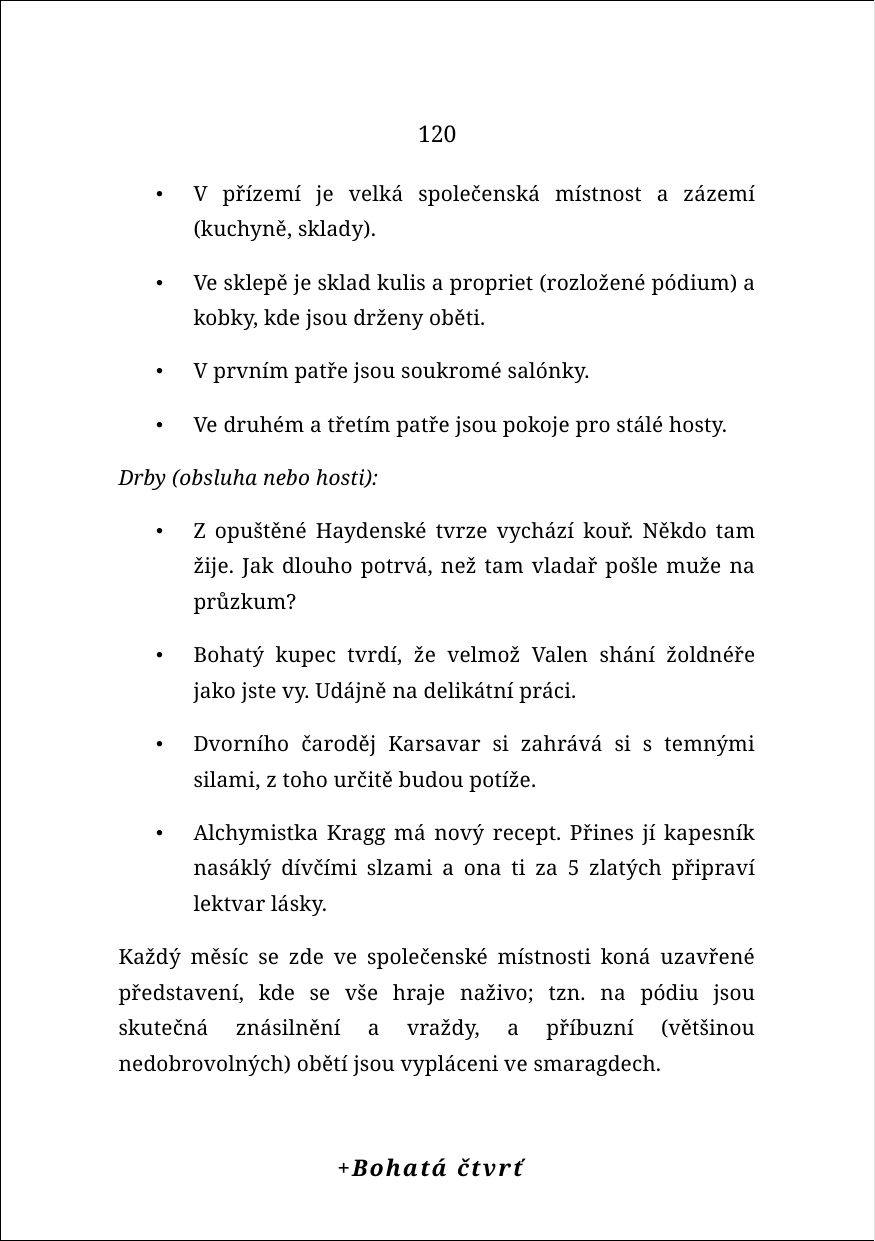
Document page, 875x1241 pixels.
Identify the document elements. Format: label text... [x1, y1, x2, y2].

list V prvním patře jsou soukromé salónky. [156, 356, 756, 385]
list Dvorního čaroděj Karsavar si zahrává si s temnými silami, z toho určitě budou potíže. [156, 729, 756, 793]
list Z opuštěné Haydenské tvrze vychází kouř. Někdo tam žije. Jak dlouho potrvá, než tam vladař pošle muže na průzkum? [156, 516, 756, 616]
list V přízemí je velká společenská místnost a zázemí (kuchyně, sklady). [156, 179, 756, 243]
list Alchymistka Kragg má nový recept. Přines jí kapesník nasáklý dívčími slzami a ona ti za 5 zlatých připraví lektvar lásky. [156, 818, 756, 917]
list Ve druhém a třetím patře jsou pokoje pro stálé hosty. [156, 410, 756, 438]
text Každý měsíc se zde ve společenské místnosti koná uzavřené představení, kde se vše hraje naživo; tzn. na pódiu jsou skutečná znásilnění a vraždy, a příbuzní (většinou nedobrovolných) obětí jsou vypláceni ve smaragdech. [118, 942, 756, 1077]
list Bohatý kupec tvrdí, že velmož Valen shání žoldnéře jako jste vy. Udájně na delikátní práci. [156, 640, 756, 704]
list Ve sklepě je sklad kulis a propriet (rozložené pódium) a kobky, kde jsou drženy oběti. [156, 268, 756, 332]
text Drby (obsluha nebo hosti): [118, 463, 756, 491]
